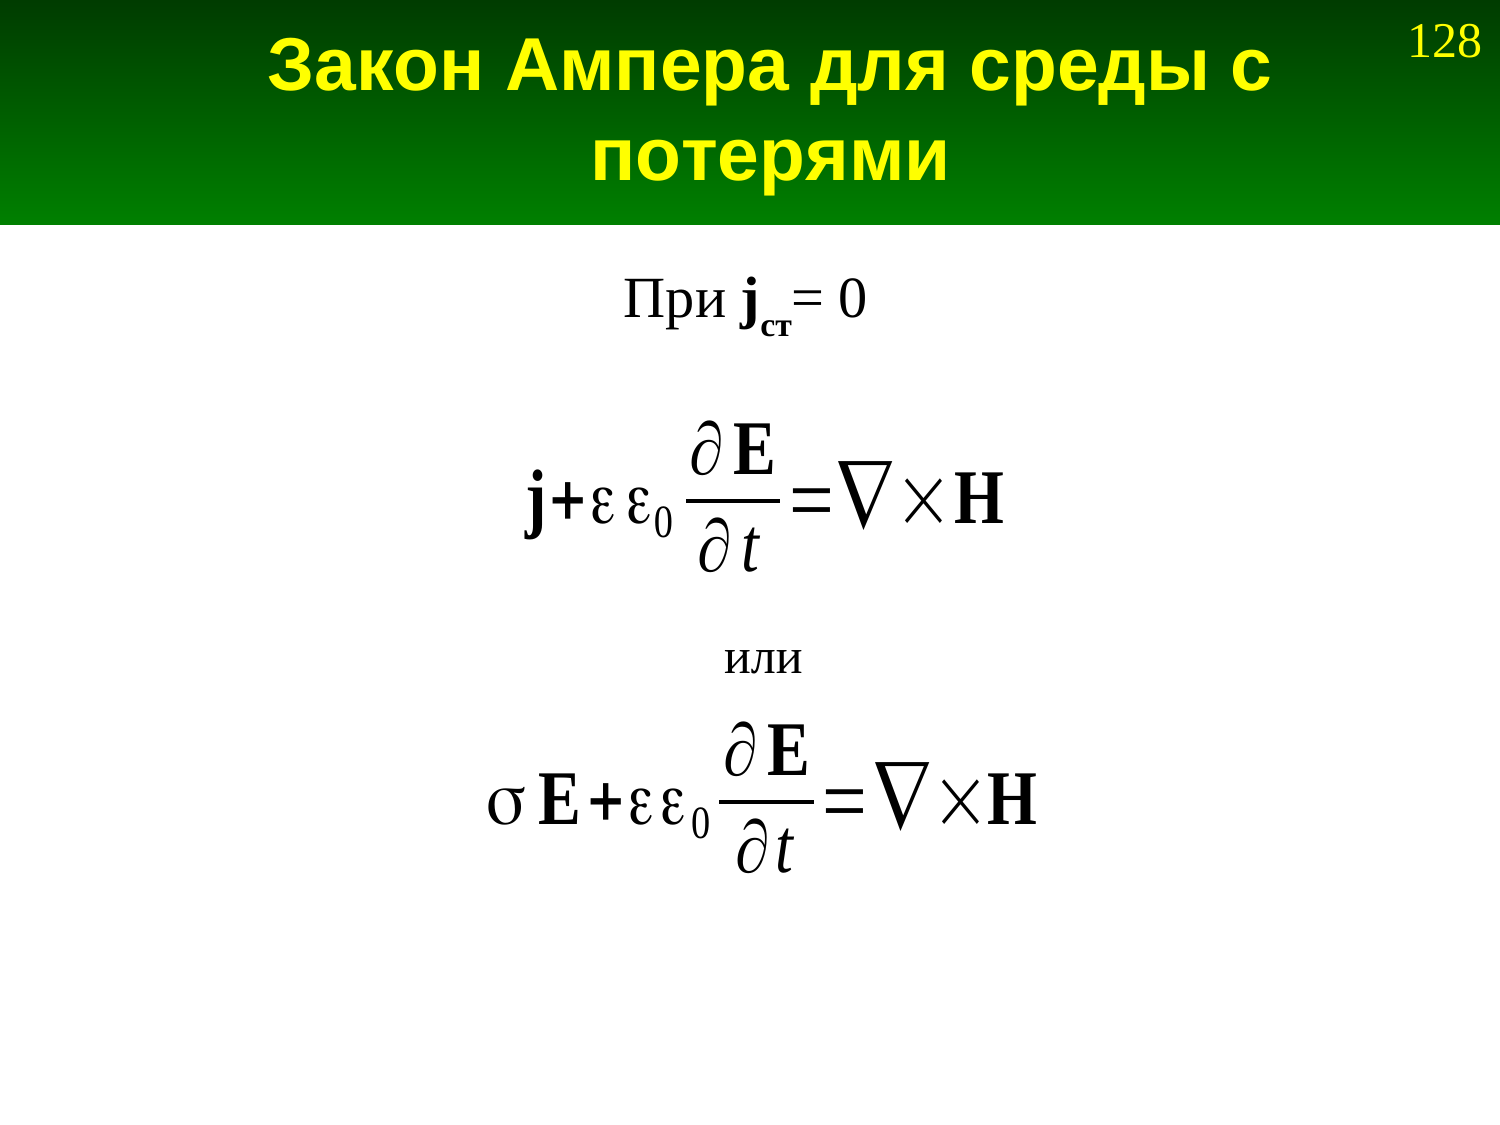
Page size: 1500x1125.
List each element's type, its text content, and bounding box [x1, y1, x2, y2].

chart [505, 407, 1022, 591]
text_box При jст= 0 [609, 251, 891, 366]
text_box или [709, 616, 818, 691]
chart [470, 708, 1057, 892]
title Закон Ампера для среды с потерями [100, 7, 1441, 204]
